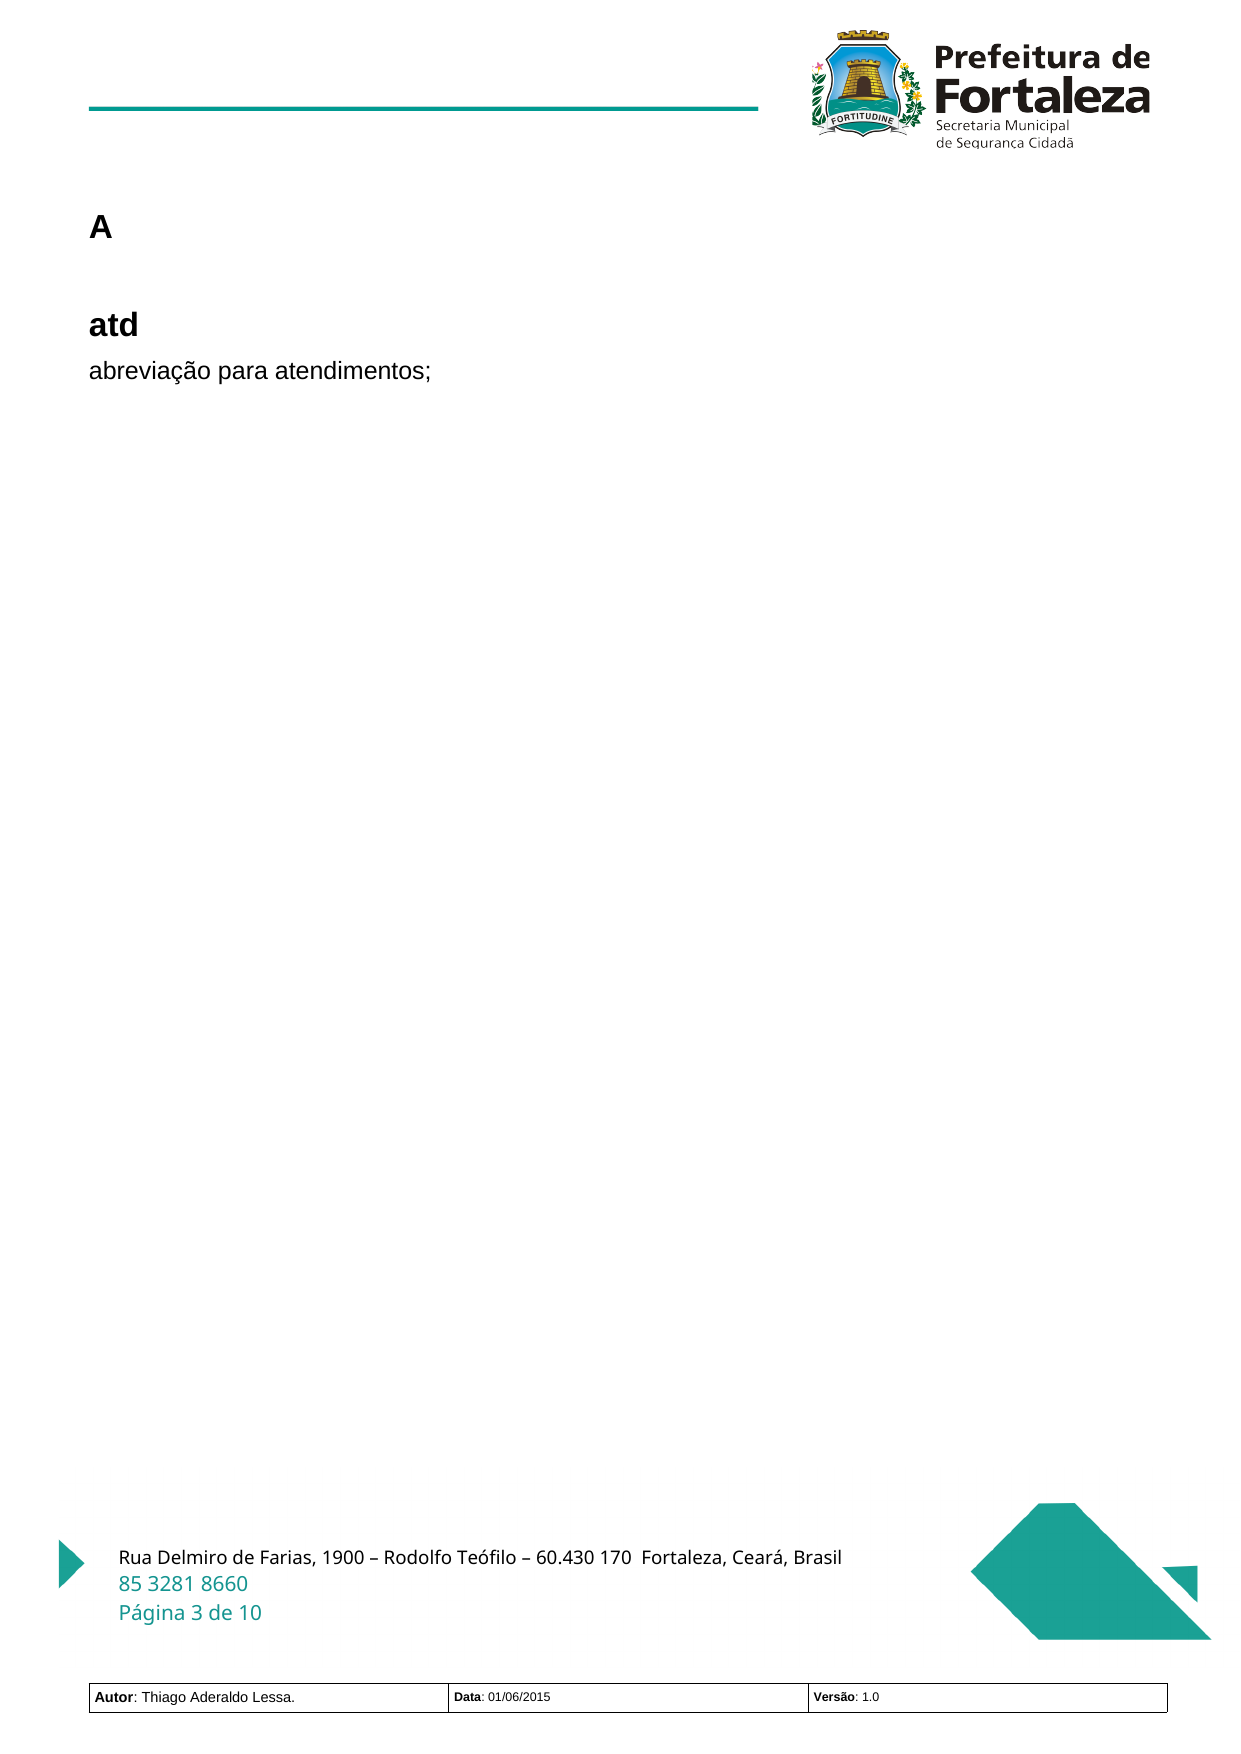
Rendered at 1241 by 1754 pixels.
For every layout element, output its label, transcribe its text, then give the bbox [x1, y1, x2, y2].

picture [812, 30, 1150, 149]
picture [58, 1467, 1240, 1668]
subtitle atd [89, 304, 1167, 343]
subtitle A [89, 207, 1167, 245]
text abreviação para atendimentos; [89, 356, 1167, 384]
picture [88, 106, 759, 111]
